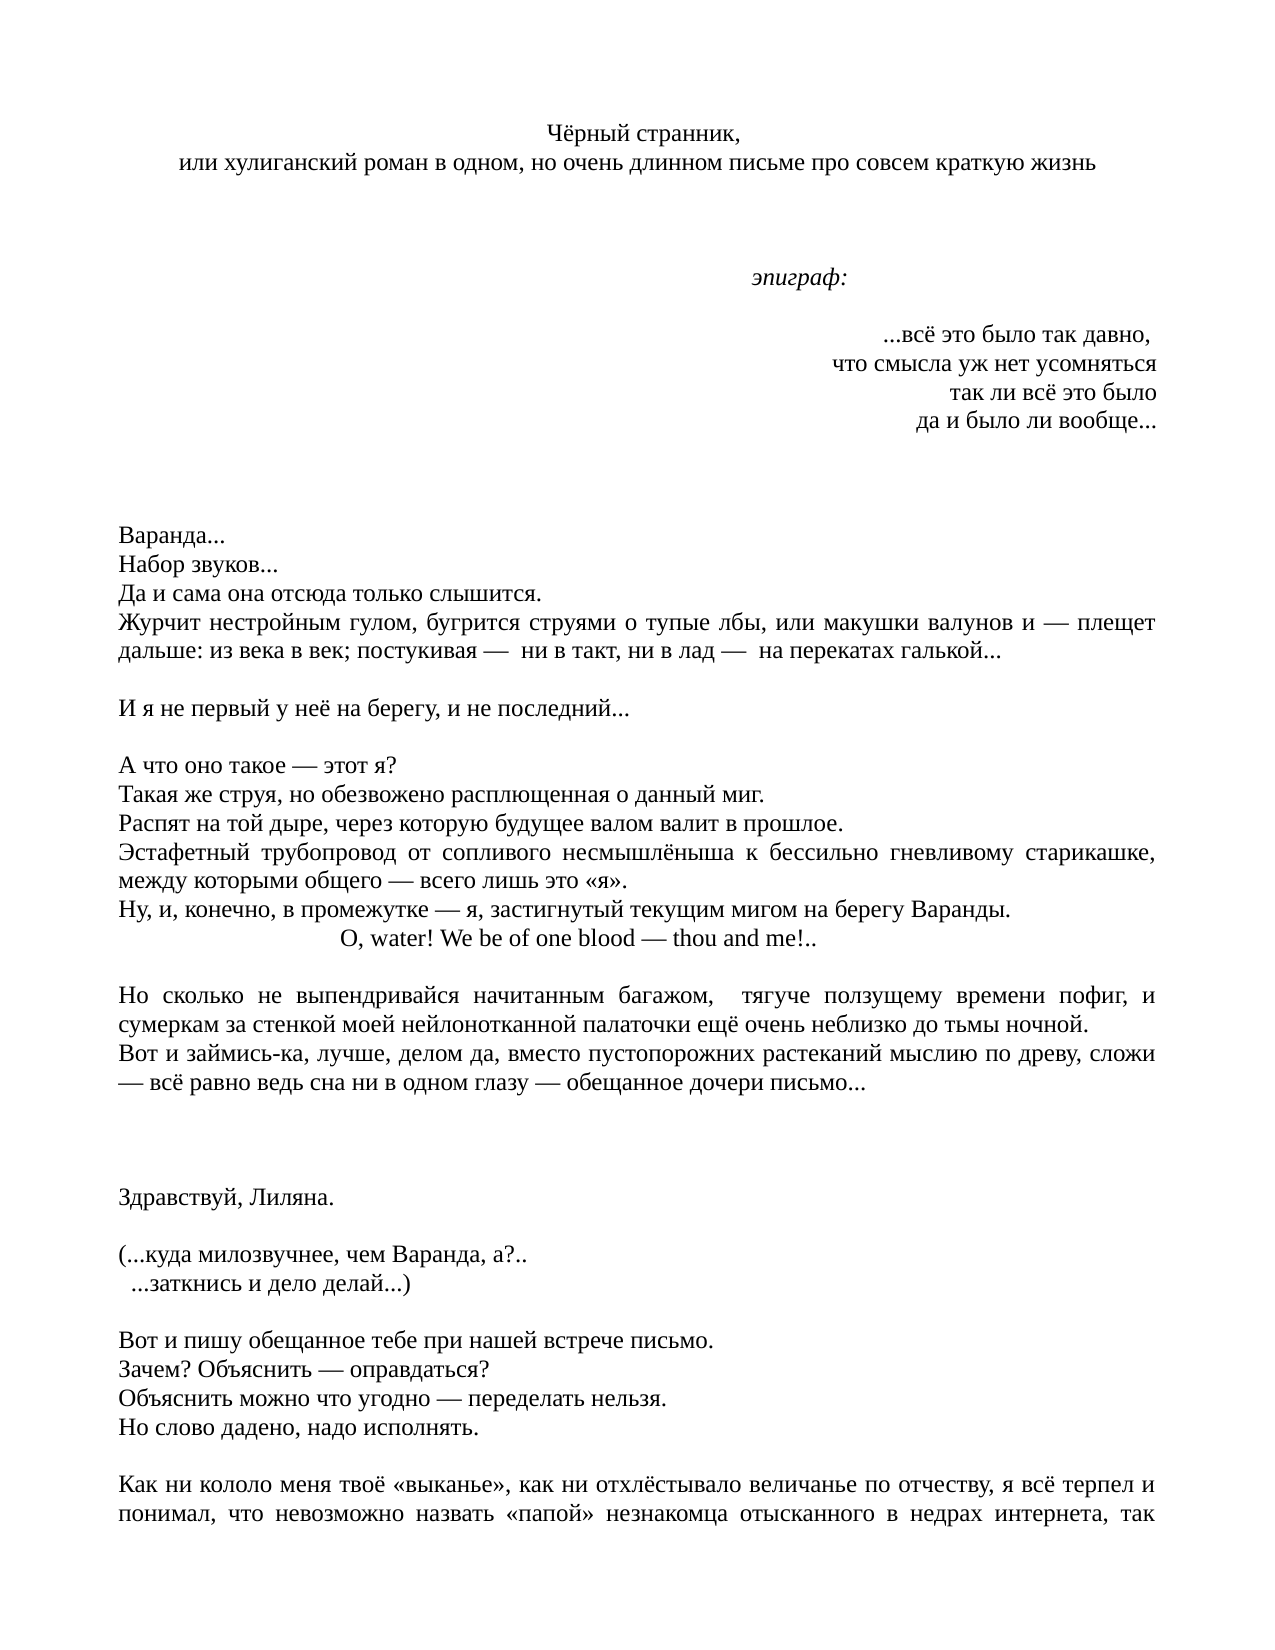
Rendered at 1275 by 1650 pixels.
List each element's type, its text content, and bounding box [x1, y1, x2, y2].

text Зачем? Объяснить — оправдаться? [118, 1354, 1157, 1383]
text Чёрный странник, [118, 118, 1157, 147]
text А что оно такое — этот я? [118, 751, 1157, 779]
text Варанда... [118, 521, 1157, 549]
text или хулиганский роман в одном, но очень длинном письме про совсем краткую жизнь [118, 147, 1157, 176]
text Ну, и, конечно, в промежутке — я, застигнутый текущим мигом на берегу Варанды. [118, 894, 1157, 923]
text И я не первый у неё на берегу, и не последний... [118, 693, 1157, 722]
text эпиграф: [118, 262, 1157, 291]
text Эстафетный трубопровод от сопливого несмышлёныша к бессильно гневливому старикашке, между которыми общего — всего лишь это «я». [118, 837, 1157, 894]
text Да и сама она отсюда только слышится. [118, 578, 1157, 607]
text Здравствуй, Лиляна. [118, 1182, 1157, 1211]
text ...заткнись и дело делай...) [118, 1268, 1157, 1297]
text Журчит нестройным гулом, бугрится струями о тупые лбы, или макушки валунов и — плещет дальше: из века в век; постукивая — ни в такт, ни в лад — на перекатах галькой... [118, 607, 1157, 664]
text Такая же струя, но обезвожено расплющенная о данный миг. [118, 779, 1157, 808]
text Но сколько не выпендривайся начитанным багажом, тягуче ползущему времени пофиг, и сумеркам за стенкой моей нейлонотканной палаточки ещё очень неблизко до тьмы ночной. [118, 981, 1157, 1038]
text так ли всё это было [118, 377, 1157, 406]
text Как ни кололо меня твоё «выканье», как ни отхлёстывало величанье по отчеству, я всё терпел и понимал, что невозможно назвать «папой» незнакомца отысканного в недрах интернета, так [118, 1469, 1157, 1527]
text ...всё это было так давно, [118, 319, 1157, 348]
text Но слово дадено, надо исполнять. [118, 1412, 1157, 1441]
text Набор звуков... [118, 549, 1157, 578]
text да и было ли вообще... [118, 406, 1157, 434]
text Объяснить можно что угодно — переделать нельзя. [118, 1383, 1157, 1412]
text (...куда милозвучнее, чем Варанда, а?.. [118, 1239, 1157, 1268]
text что смысла уж нет усомняться [118, 348, 1157, 377]
text O, water! We be of one blood — thou and me!.. [118, 923, 1157, 952]
text Вот и пишу обещанное тебе при нашей встрече письмо. [118, 1326, 1157, 1354]
text Вот и займись-ка, лучше, делом да, вместо пустопорожних растеканий мыслию по древу, сложи — всё равно ведь сна ни в одном глазу — обещанное дочери письмо... [118, 1038, 1157, 1096]
text Распят на той дыре, через которую будущее валом валит в прошлое. [118, 808, 1157, 837]
